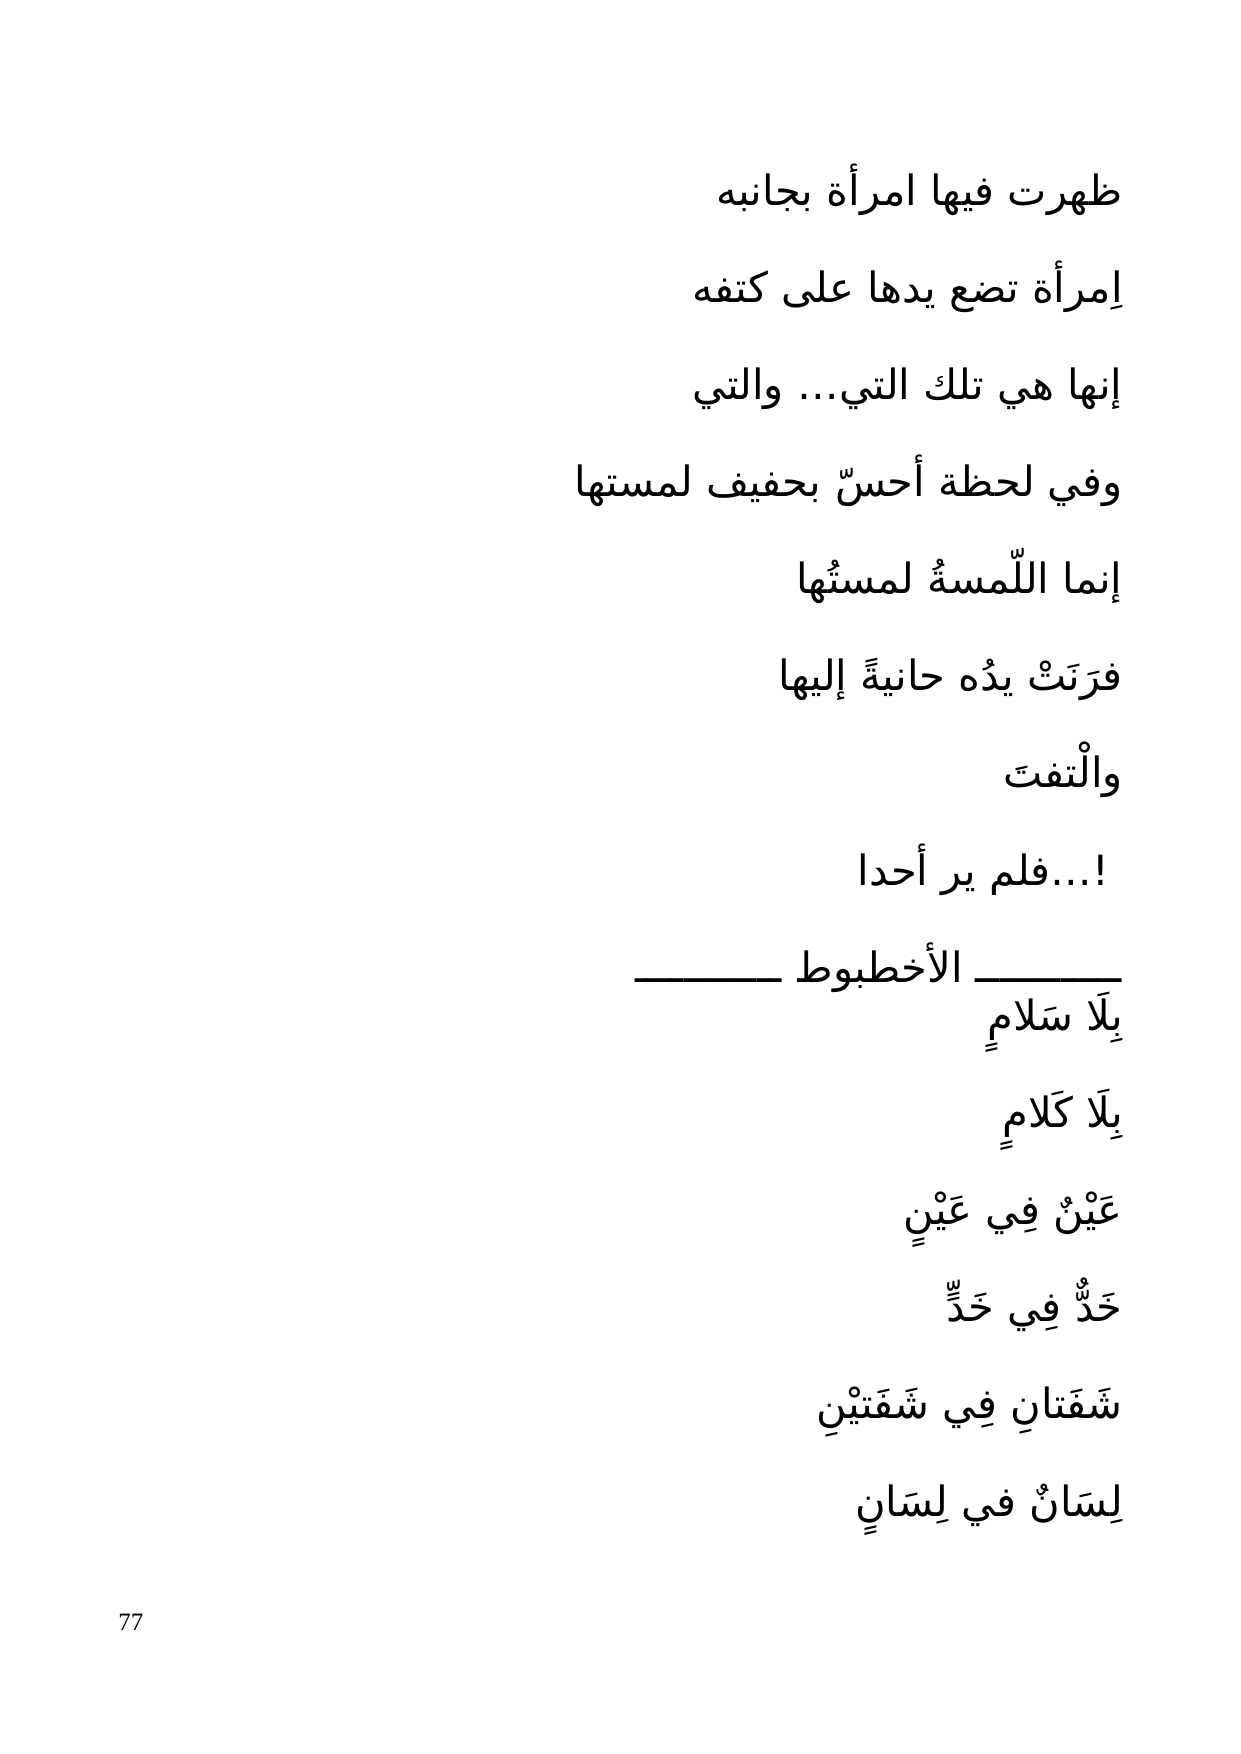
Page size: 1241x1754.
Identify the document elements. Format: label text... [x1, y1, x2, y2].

text فرَنَتْ يدُه حانيةً إليها [118, 652, 1122, 701]
text إنما اللّمسةُ لمستُها [118, 555, 1122, 603]
text عَيْنٌ فِي عَيْنٍ [118, 1186, 1122, 1234]
text وفي لحظة أحسّ بحفيف لمستها [118, 458, 1122, 506]
text شَفَتانِ فِي شَفَتيْنِ [118, 1380, 1122, 1429]
text فلم ير أحدا…! [118, 846, 1122, 895]
text إنها هي تلك التي… والتي [118, 361, 1122, 409]
text لِسَانٌ في لِسَانٍ [118, 1477, 1122, 1526]
text ــــــــــــ الأخطبوط ــــــــــــ [118, 943, 1122, 992]
text خَدٌّ فِي خَدٍّ [118, 1283, 1122, 1332]
text بِلَا كَلامٍ [118, 1089, 1122, 1137]
text ظهرت فيها امرأة بجانبه [118, 167, 1122, 215]
text والْتفتَ [118, 749, 1122, 798]
text بِلَا سَلامٍ [118, 992, 1122, 1040]
text اِمرأة تضع يدها على كتفه [118, 264, 1122, 312]
